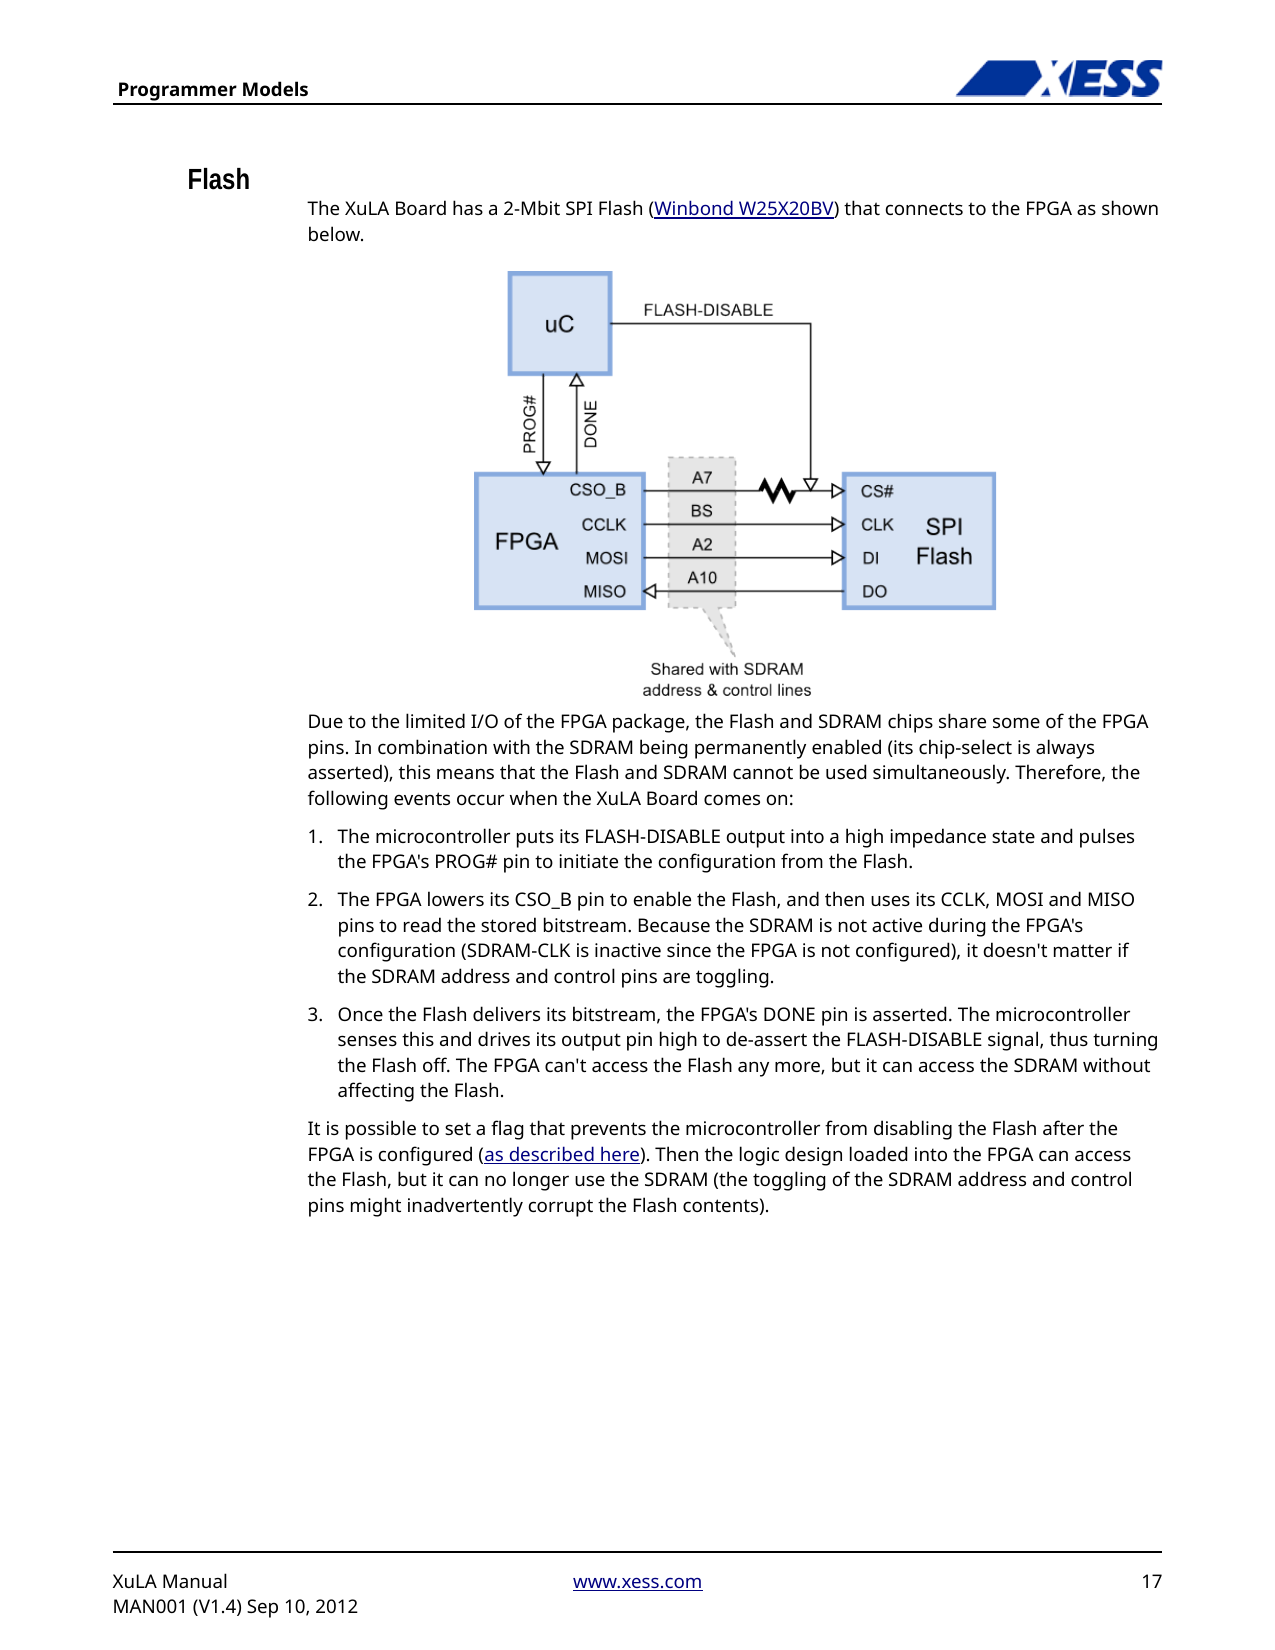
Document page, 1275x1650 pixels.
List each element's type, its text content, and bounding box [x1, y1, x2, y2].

text It is possible to set a flag that prevents the microcontroller from disabling the Flash after the FPGA is configured (as described here). Then the logic design loaded into the FPGA can access the Flash, but it can no longer use the SDRAM (the toggling of the SDRAM address and control pins might inadvertently corrupt the Flash contents). [307, 1116, 1162, 1218]
picture [474, 271, 997, 696]
list The FPGA lowers its CSO_B pin to enable the Flash, and then uses its CCLK, MOSI and MISO pins to read the stored bitstream. Because the SDRAM is not active during the FPGA's configuration (SDRAM-CLK is inactive since the FPGA is not configured), it doesn't matter if the SDRAM address and control pins are toggling. [307, 887, 1162, 989]
list The microcontroller puts its FLASH-DISABLE output into a high impedance state and pulses the FPGA's PROG# pin to initiate the configuration from the Flash. [307, 823, 1162, 874]
subtitle Flash [187, 162, 1162, 195]
text Due to the limited I/O of the FPGA package, the Flash and SDRAM chips share some of the FPGA pins. In combination with the SDRAM being permanently enabled (its chip-select is always asserted), this means that the Flash and SDRAM cannot be used simultaneously. Therefore, the following events occur when the XuLA Board comes on: [307, 708, 1162, 811]
list Once the Flash delivers its bitstream, the FPGA's DONE pin is asserted. The microcontroller senses this and drives its output pin high to de-assert the FLASH-DISABLE signal, thus turning the Flash off. The FPGA can't access the Flash any more, but it can access the SDRAM without affecting the Flash. [307, 1001, 1162, 1103]
picture [955, 60, 1163, 97]
text The XuLA Board has a 2-Mbit SPI Flash (Winbond W25X20BV) that connects to the FPGA as shown below. [307, 195, 1162, 246]
